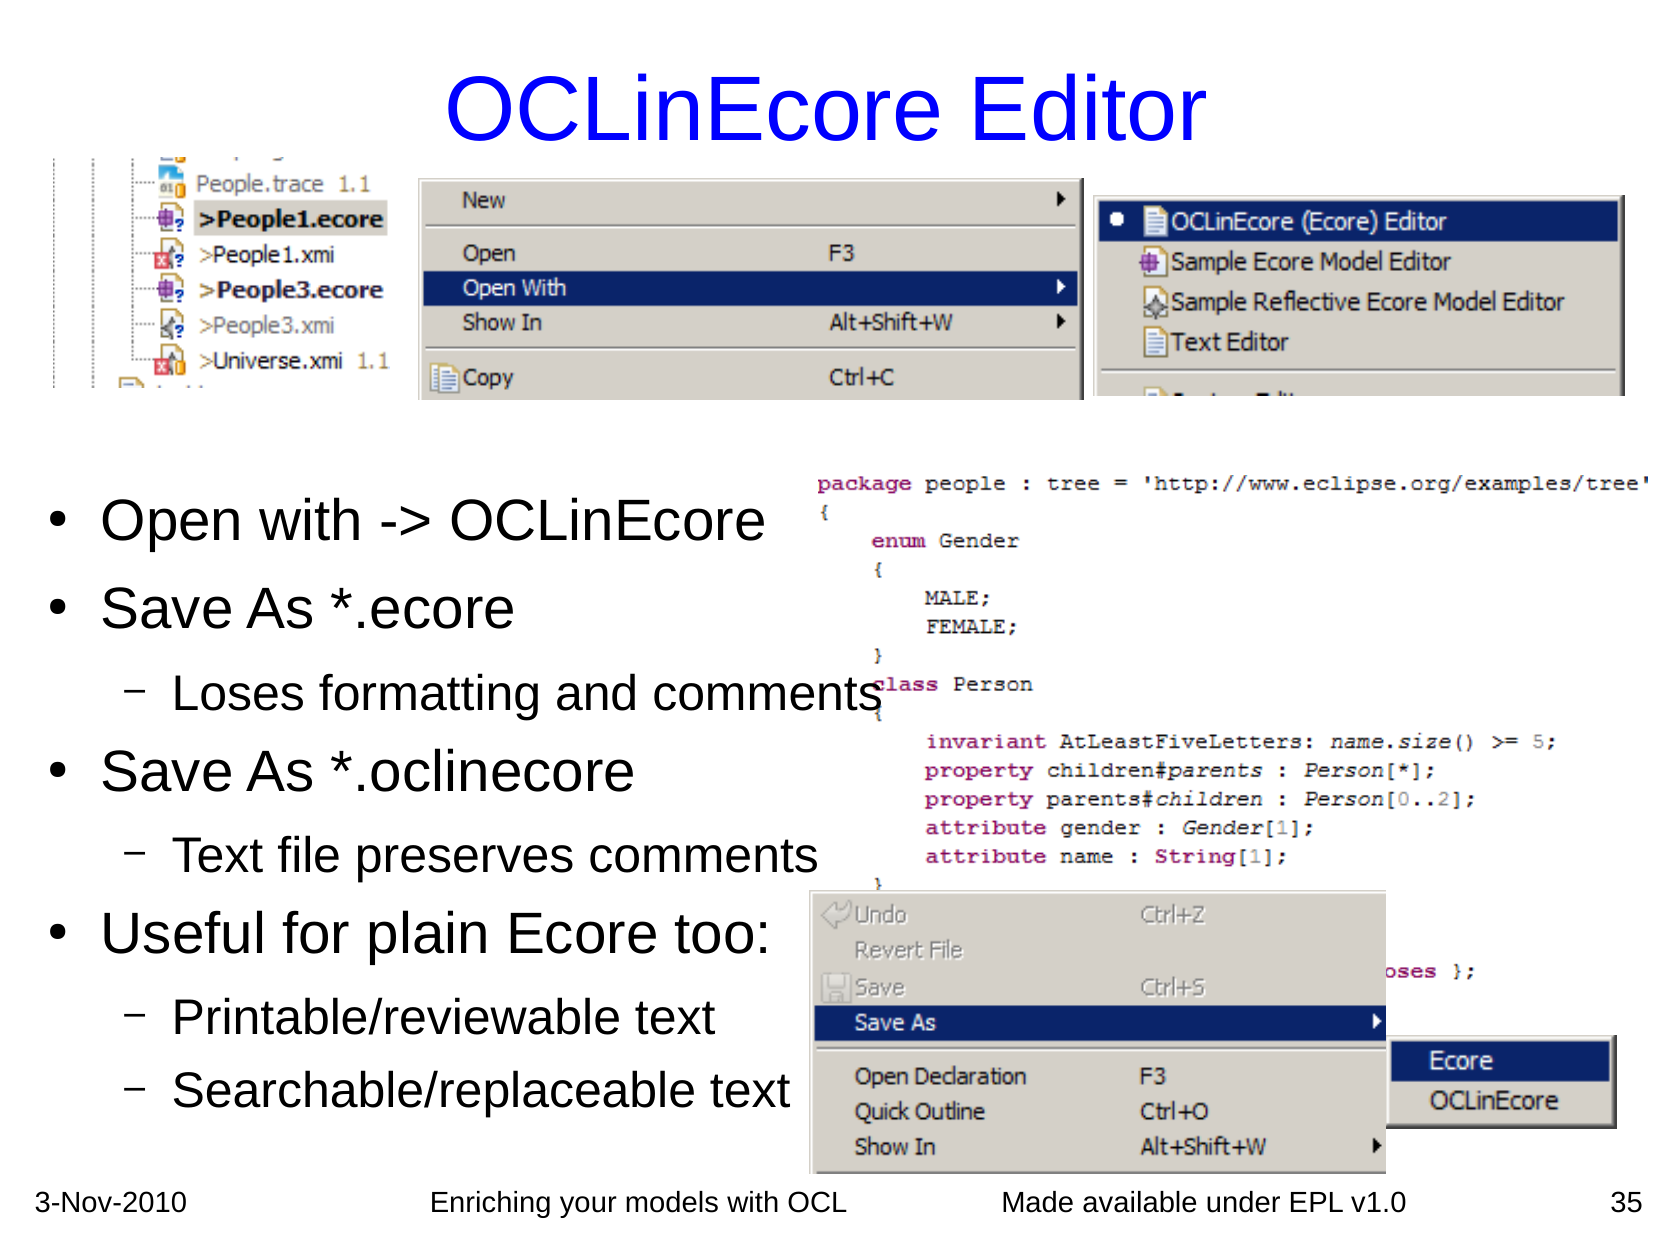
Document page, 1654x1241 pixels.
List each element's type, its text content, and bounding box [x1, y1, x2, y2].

picture [418, 178, 1084, 400]
title OCLinEcore Editor [82, 49, 1571, 169]
picture [1093, 195, 1625, 396]
picture [809, 475, 1648, 1174]
picture [53, 157, 390, 388]
list Open with -> OCLinEcore Save As *.ecore Loses formatting and comments Save As *.oclinecore Text file preserves comments Useful for plain Ecore too: Printable/reviewable text Searchable/replaceable text [0, 487, 949, 1125]
